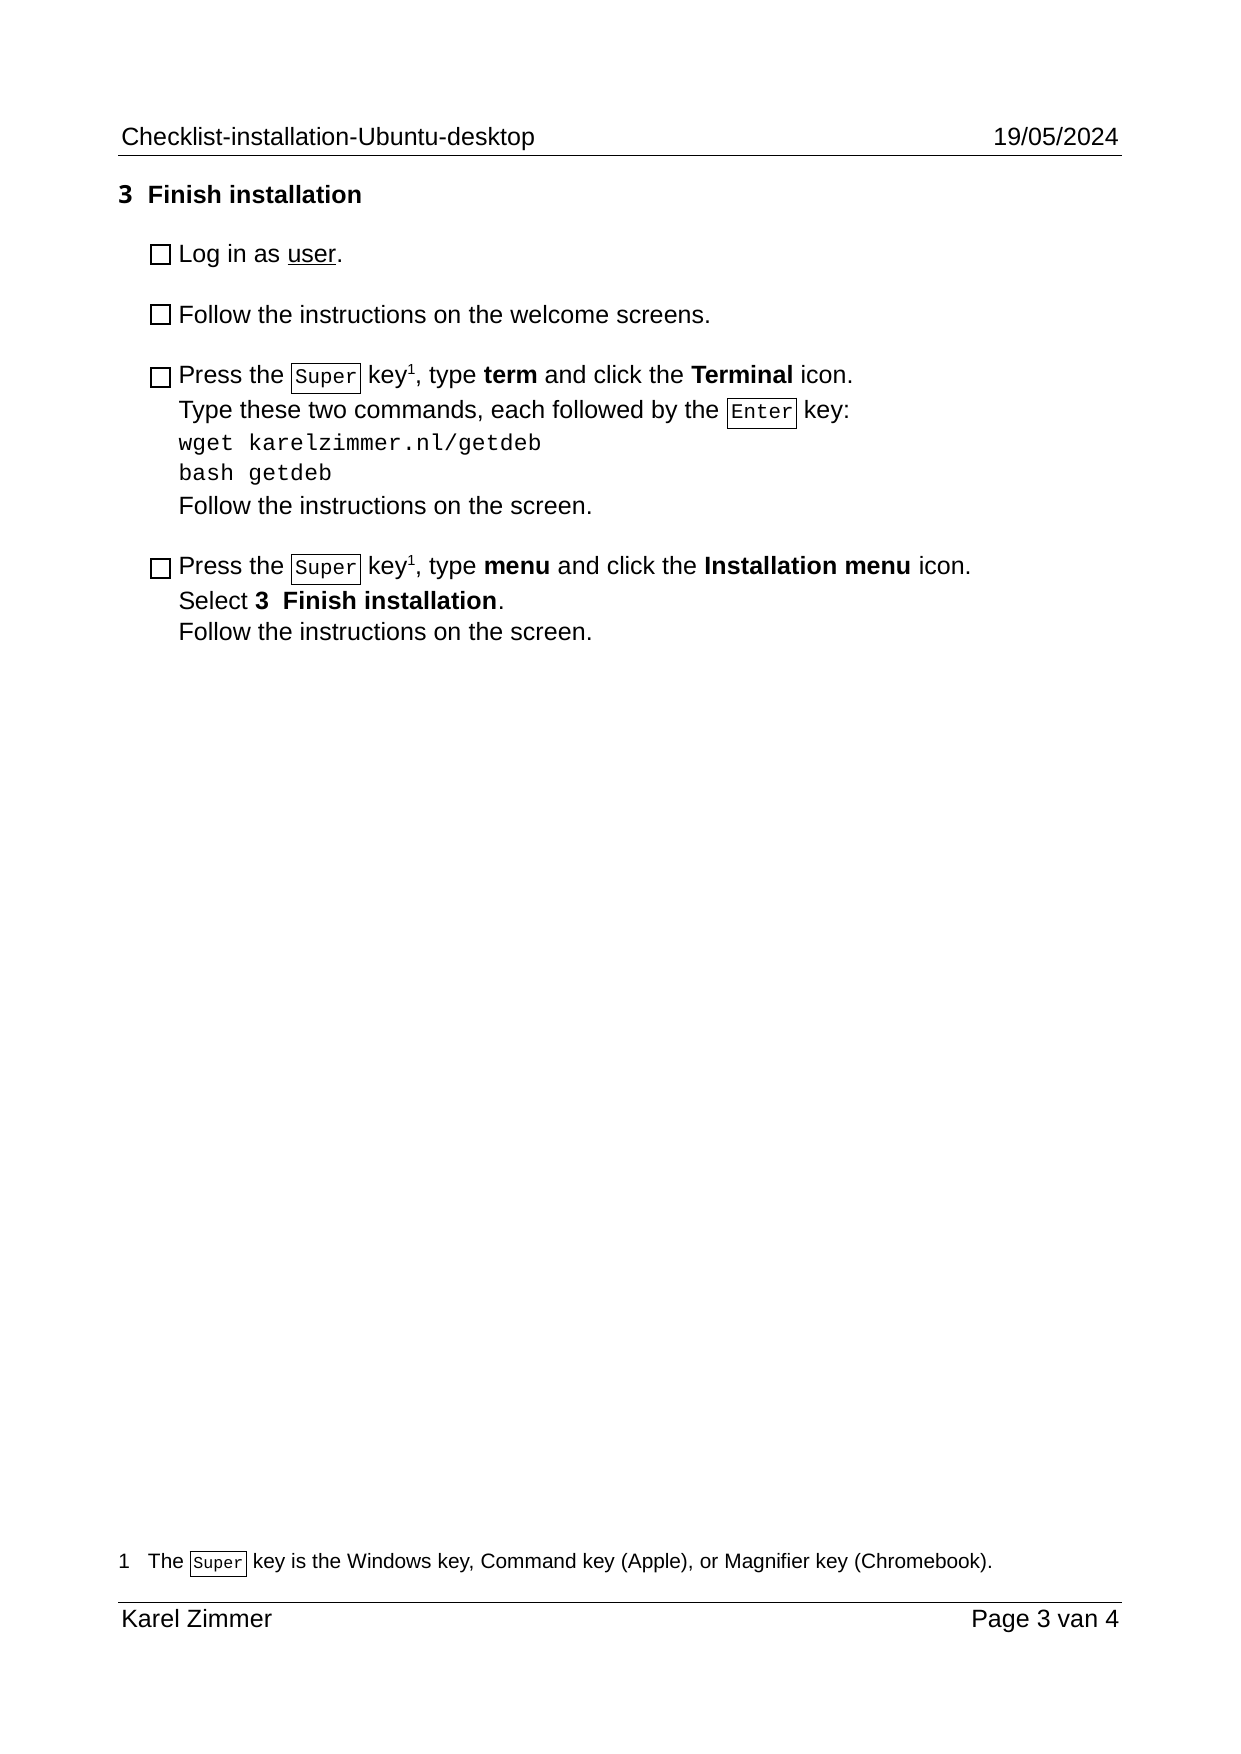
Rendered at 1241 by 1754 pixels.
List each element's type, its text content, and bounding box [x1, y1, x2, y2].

table_cell Type these two commands, each followed by the Enter key: [177, 395, 1122, 430]
table_cell [118, 395, 142, 430]
table_cell [118, 491, 142, 521]
table_cell [118, 330, 142, 360]
table_header Log in as USER. [177, 239, 1122, 269]
table_cell [118, 460, 142, 491]
table_cell [142, 586, 177, 616]
table_cell Follow the instructions on the screen. [177, 491, 1122, 521]
table_cell [142, 360, 177, 395]
table_cell [177, 269, 1122, 300]
table_cell [118, 616, 142, 647]
table_cell [142, 616, 177, 647]
table_cell Select 3 Finish installation. [177, 586, 1122, 616]
table_cell [118, 269, 142, 300]
table_cell Follow the instructions on the welcome screens. [177, 300, 1122, 330]
table_cell [142, 521, 177, 551]
list Finish installation [118, 177, 1122, 211]
table_header [118, 239, 142, 269]
table_cell [118, 551, 142, 586]
table_cell [142, 460, 177, 491]
table_cell Press the Super key, type term and click the Terminal icon. [177, 360, 1122, 395]
table_cell [142, 491, 177, 521]
table_cell [142, 551, 177, 586]
table_cell [118, 300, 142, 330]
table_cell wget karelzimmer.nl/getdeb [177, 430, 1122, 460]
table_cell Follow the instructions on the screen. [177, 616, 1122, 647]
table_cell [142, 330, 177, 360]
table_cell bash getdeb [177, 460, 1122, 491]
table_cell [177, 330, 1122, 360]
table_header [142, 239, 177, 269]
table_cell [118, 521, 142, 551]
table_cell [118, 430, 142, 460]
table_cell [118, 586, 142, 616]
table_cell [142, 269, 177, 300]
table_cell [142, 300, 177, 330]
table_cell [142, 395, 177, 430]
table_cell [142, 430, 177, 460]
table_cell Press the Super key1, type menu and click the Installation menu icon. [177, 551, 1122, 586]
table_cell [177, 521, 1122, 551]
table_cell [118, 360, 142, 395]
